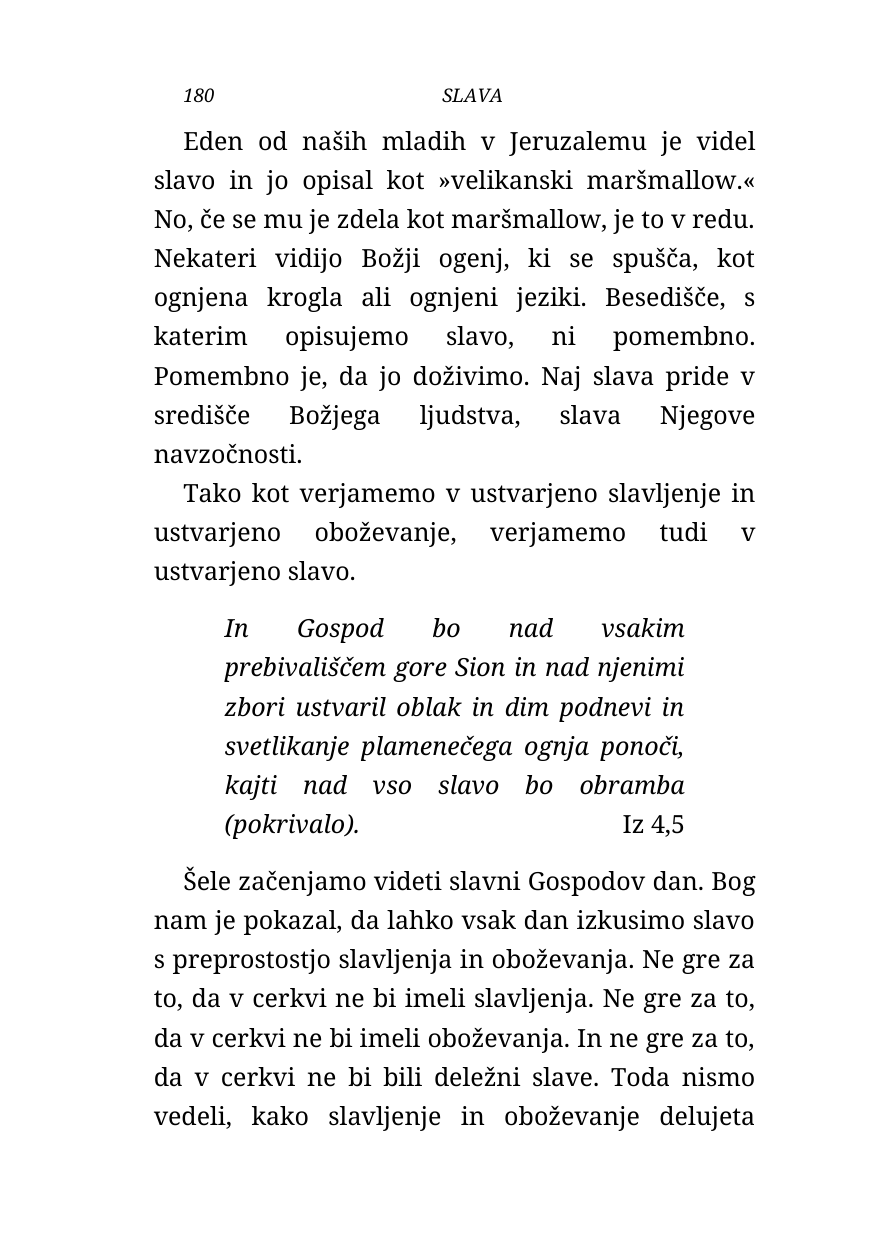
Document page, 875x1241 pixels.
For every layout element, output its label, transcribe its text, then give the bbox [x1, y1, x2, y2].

text Eden od naših mladih v Jeruzalemu je videl slavo in jo opisal kot »velikanski maršmallow.« No, če se mu je zdela kot maršmallow, je to v redu. Nekateri vidijo Božji ogenj, ki se spušča, kot ognjena krogla ali ognjeni jeziki. Besedišče, s katerim opisujemo slavo, ni pomembno. Pomembno je, da jo doživimo. Naj slava pride v središče Božjega ljudstva, slava Njegove navzočnosti. [153, 123, 756, 471]
text In Gospod bo nad vsakim prebivališčem gore Sion in nad njenimi zbori ustvaril oblak in dim podnevi in svetlikanje plamenečega ognja ponoči, kajti nad vso slavo bo obramba (pokrivalo). Iz 4,5 [224, 611, 685, 841]
text Šele začenjamo videti slavni Gospodov dan. Bog nam je pokazal, da lahko vsak dan izkusimo slavo s preprostostjo slavljenja in oboževanja. Ne gre za to, da v cerkvi ne bi imeli slavljenja. Ne gre za to, da v cerkvi ne bi imeli oboževanja. In ne gre za to, da v cerkvi ne bi bili deležni slave. Toda nismo vedeli, kako slavljenje in oboževanje delujeta [153, 864, 756, 1133]
text Tako kot verjamemo v ustvarjeno slavljenje in ustvarjeno oboževanje, verjamemo tudi v ustvarjeno slavo. [153, 476, 756, 588]
